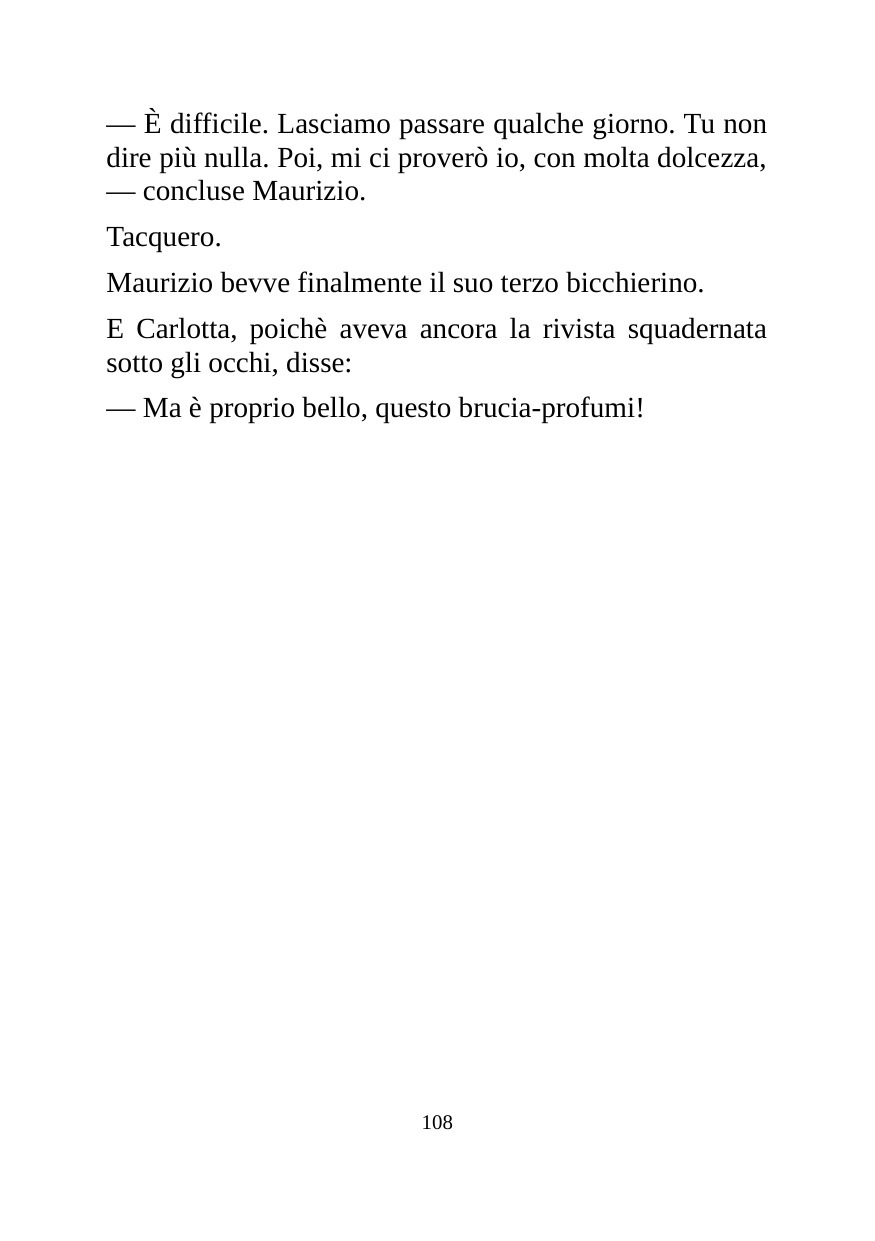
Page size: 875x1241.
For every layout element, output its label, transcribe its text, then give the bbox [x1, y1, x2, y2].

text Tacquero. [106, 219, 768, 253]
text — È difficile. Lasciamo passare qualche giorno. Tu non dire più nulla. Poi, mi ci proverò io, con molta dolcezza, — concluse Maurizio. [106, 106, 768, 207]
text E Carlotta, poichè aveva ancora la rivista squadernata sotto gli occhi, disse: [106, 311, 768, 378]
text Maurizio bevve finalmente il suo terzo bicchierino. [106, 265, 768, 299]
text — Ma è proprio bello, questo brucia-profumi! [106, 391, 768, 424]
